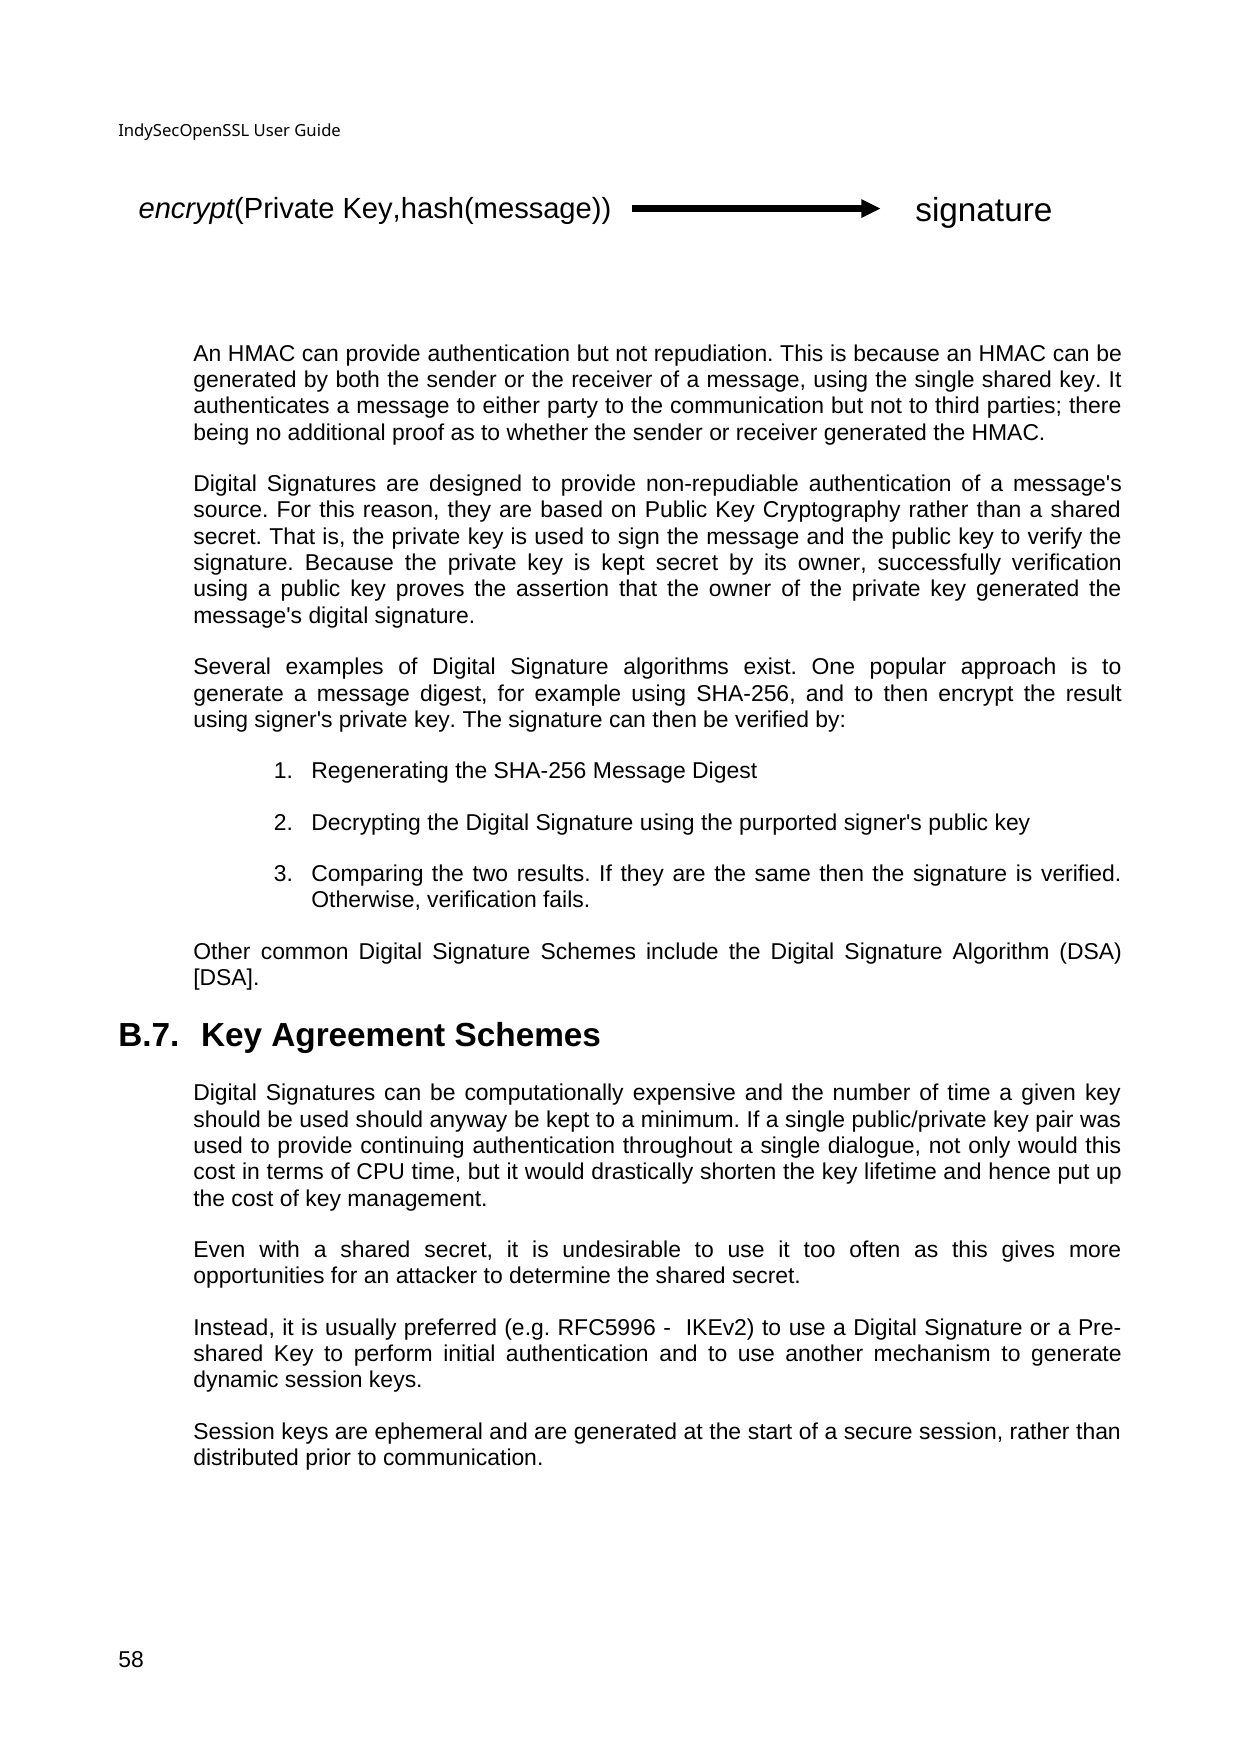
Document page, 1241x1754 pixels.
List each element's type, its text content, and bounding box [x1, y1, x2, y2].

text Instead, it is usually preferred (e.g. RFC5996 - IKEv2) to use a Digital Signature or a Pre-shared Key to perform initial authentication and to use another mechanism to generate dynamic session keys. [193, 1314, 1122, 1393]
text Even with a shared secret, it is undesirable to use it too often as this gives more opportunities for an attacker to determine the shared secret. [193, 1236, 1122, 1289]
list Comparing the two results. If they are the same then the signature is verified. Otherwise, verification fails. [274, 860, 1122, 913]
text Other common Digital Signature Schemes include the Digital Signature Algorithm (DSA) [DSA]. [193, 938, 1122, 990]
text Several examples of Digital Signature algorithms exist. One popular approach is to generate a message digest, for example using SHA-256, and to then encrypt the result using signer's private key. The signature can then be verified by: [193, 653, 1122, 732]
list Decrypting the Digital Signature using the purported signer's public key [274, 808, 1122, 835]
text Digital Signatures can be computationally expensive and the number of time a given key should be used should anyway be kept to a minimum. If a single public/private key pair was used to provide continuing authentication throughout a single dialogue, not only would this cost in terms of CPU time, but it would drastically shorten the key lifetime and hence put up the cost of key management. [193, 1079, 1122, 1211]
subtitle Key Agreement Schemes [118, 1015, 1122, 1054]
text An HMAC can provide authentication but not repudiation. This is because an HMAC can be generated by both the sender or the receiver of a message, using the single shared key. It authenticates a message to either party to the communication but not to third parties; there being no additional proof as to whether the sender or receiver generated the HMAC. [193, 339, 1122, 445]
list Regenerating the SHA-256 Message Digest [274, 757, 1122, 783]
text Digital Signatures are designed to provide non-repudiable authentication of a message's source. For this reason, they are based on Public Key Cryptography rather than a shared secret. That is, the private key is used to sign the message and the public key to verify the signature. Because the private key is kept secret by its owner, successfully verification using a public key proves the assertion that the owner of the private key generated the message's digital signature. [193, 470, 1122, 628]
text Session keys are ephemeral and are generated at the start of a secure session, rather than distributed prior to communication. [193, 1418, 1122, 1471]
